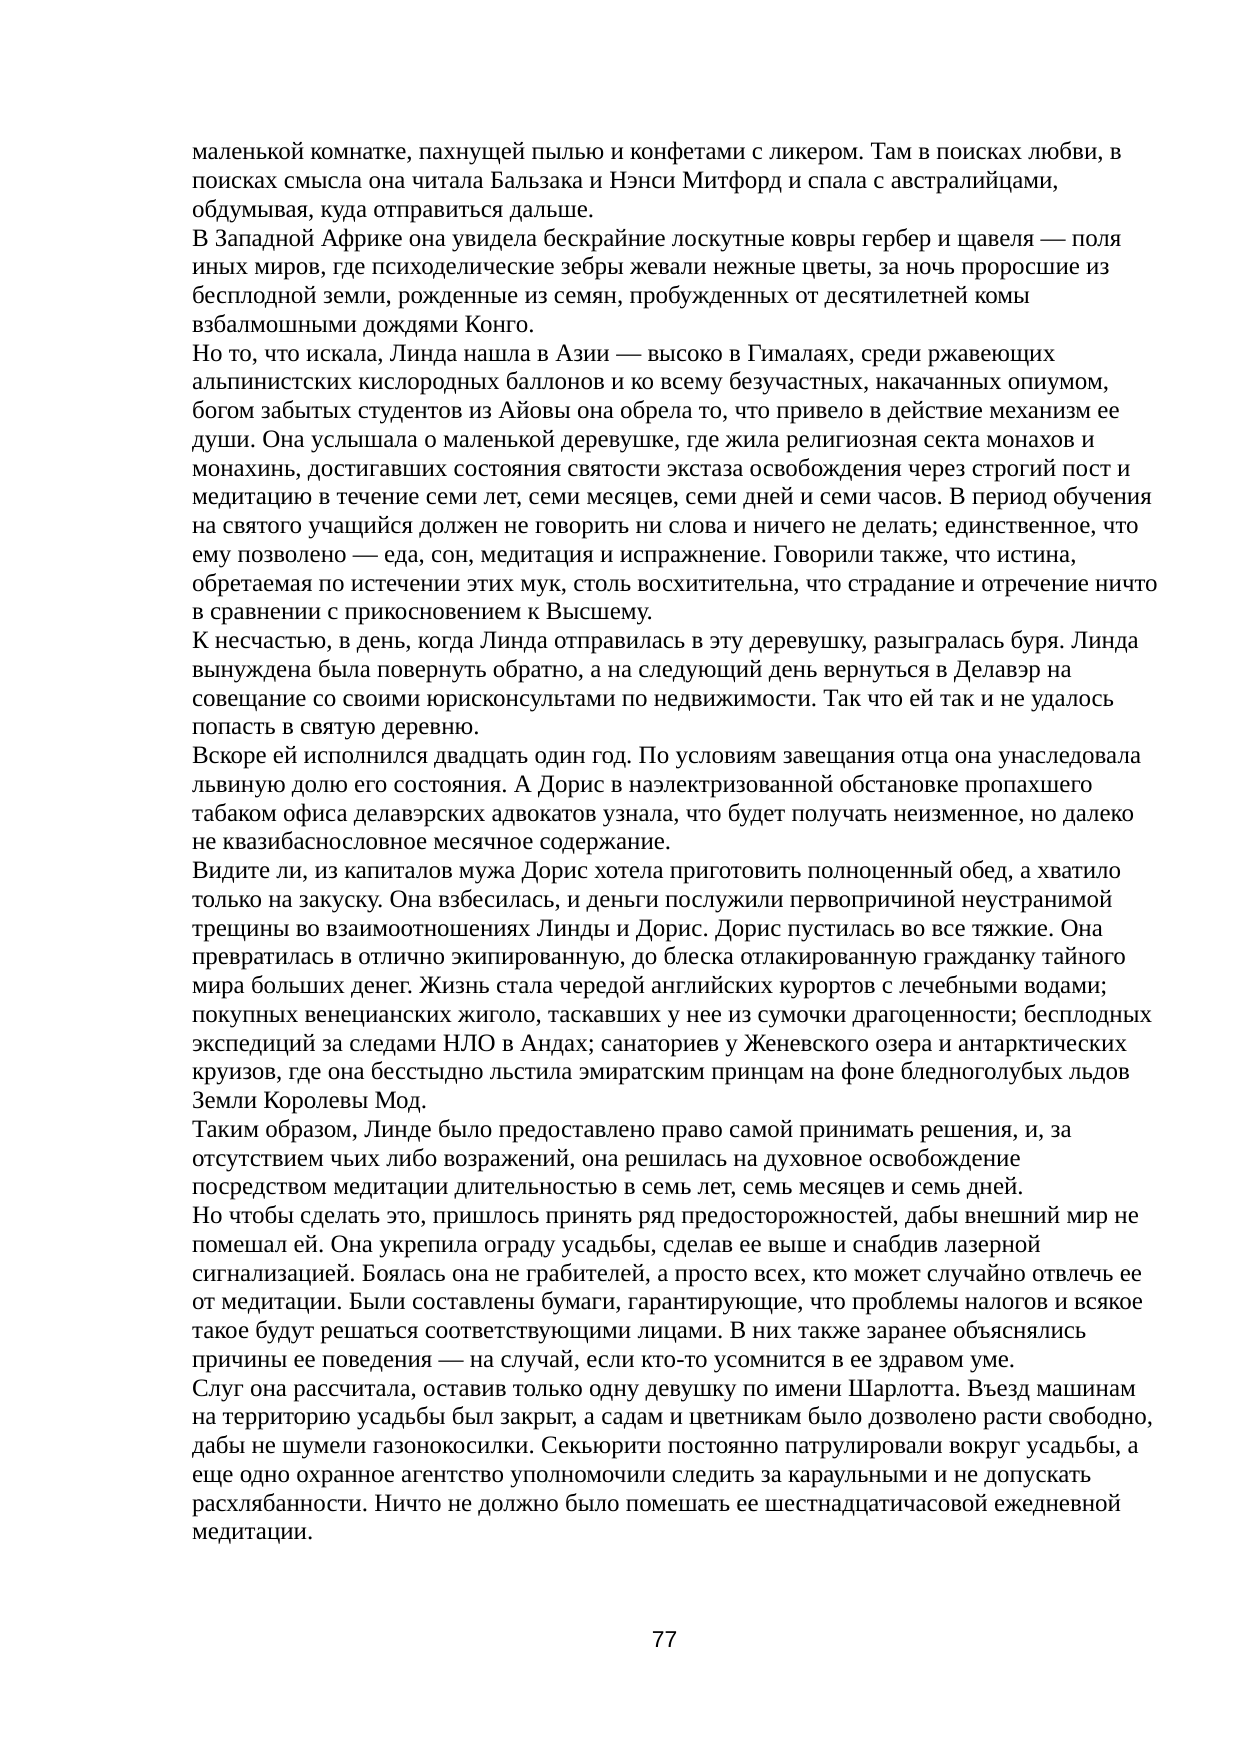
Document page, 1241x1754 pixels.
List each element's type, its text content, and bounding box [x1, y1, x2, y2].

table_header маленькой комнатке, пахнущей пылью и конфетами с ликером. Там в поисках любви, в поисках смысла она читала Бальзака и Нэнси Митфорд и спала с австралийцами, обдумывая, куда отправиться дальше. В Западной Африке она увидела бескрайние лоскутные ковры гербер и щавеля — поля иных миров, где психоделические зебры жевали нежные цветы, за ночь проросшие из бесплодной земли, рожденные из семян, пробужденных от десятилетней комы взбалмошными дождями Конго. Но то, что искала, Линда нашла в Азии — высоко в Гималаях, среди ржавеющих альпинистских кислородных баллонов и ко всему безучастных, накачанных опиумом, богом забытых студентов из Айовы она обрела то, что привело в действие механизм ее души. Она услышала о маленькой деревушке, где жила религиозная секта монахов и монахинь, достигавших состояния святости экстаза освобождения через строгий пост и медитацию в течение семи лет, семи месяцев, семи дней и семи часов. В период обучения на святого учащийся должен не говорить ни слова и ничего не делать; единственное, что ему позволено — еда, сон, медитация и испражнение. Говорили также, что истина, обретаемая по истечении этих мук, столь восхитительна, что страдание и отречение ничто в сравнении с прикосновением к Высшему. К несчастью, в день, когда Линда отправилась в эту деревушку, разыгралась буря. Линда вынуждена была повернуть обратно, а на следующий день вернуться в Делавэр на совещание со своими юрисконсультами по недвижимости. Так что ей так и не удалось попасть в святую деревню. Вскоре ей исполнился двадцать один год. По условиям завещания отца она унаследовала львиную долю его состояния. А Дорис в наэлектризованной обстановке пропахшего табаком офиса делавэрских адвокатов узнала, что будет получать неизменное, но далеко не квазибаснословное месячное содержание. Видите ли, из капиталов мужа Дорис хотела приготовить полноценный обед, а хватило только на закуску. Она взбесилась, и деньги послужили первопричиной неустранимой трещины во взаимоотношениях Линды и Дорис. Дорис пустилась во все тяжкие. Она превратилась в отлично экипированную, до блеска отлакированную гражданку тайного мира больших денег. Жизнь стала чередой английских курортов с лечебными водами; покупных венецианских жиголо, таскавших у нее из сумочки драгоценности; бесплодных экспедиций за следами НЛО в Андах; санаториев у Женевского озера и антарктических круизов, где она бесстыдно льстила эмиратским принцам на фоне бледноголубых льдов Земли Королевы Мод. Таким образом, Линде было предоставлено право самой принимать решения, и, за отсутствием чьих либо возражений, она решилась на духовное освобождение посредством медитации длительностью в семь лет, семь месяцев и семь дней. Но чтобы сделать это, пришлось принять ряд предосторожностей, дабы внешний мир не помешал ей. Она укрепила ограду усадьбы, сделав ее выше и снабдив лазерной сигнализацией. Боялась она не грабителей, а просто всех, кто может случайно отвлечь ее от медитации. Были составлены бумаги, гарантирующие, что проблемы налогов и всякое такое будут решаться соответствующими лицами. В них также заранее объяснялись причины ее поведения — на случай, если кто‑то усомнится в ее здравом уме. Слуг она рассчитала, оставив только одну девушку по имени Шарлотта. Въезд машинам на территорию усадьбы был закрыт, а садам и цветникам было дозволено расти свободно, дабы не шумели газонокосилки. Секьюрити постоянно патрулировали вокруг усадьбы, а еще одно охранное агентство уполномочили следить за караульными и не допускать расхлябанности. Ничто не должно было помешать ее шестнадцатичасовой ежедневной медитации. [184, 118, 1166, 1553]
